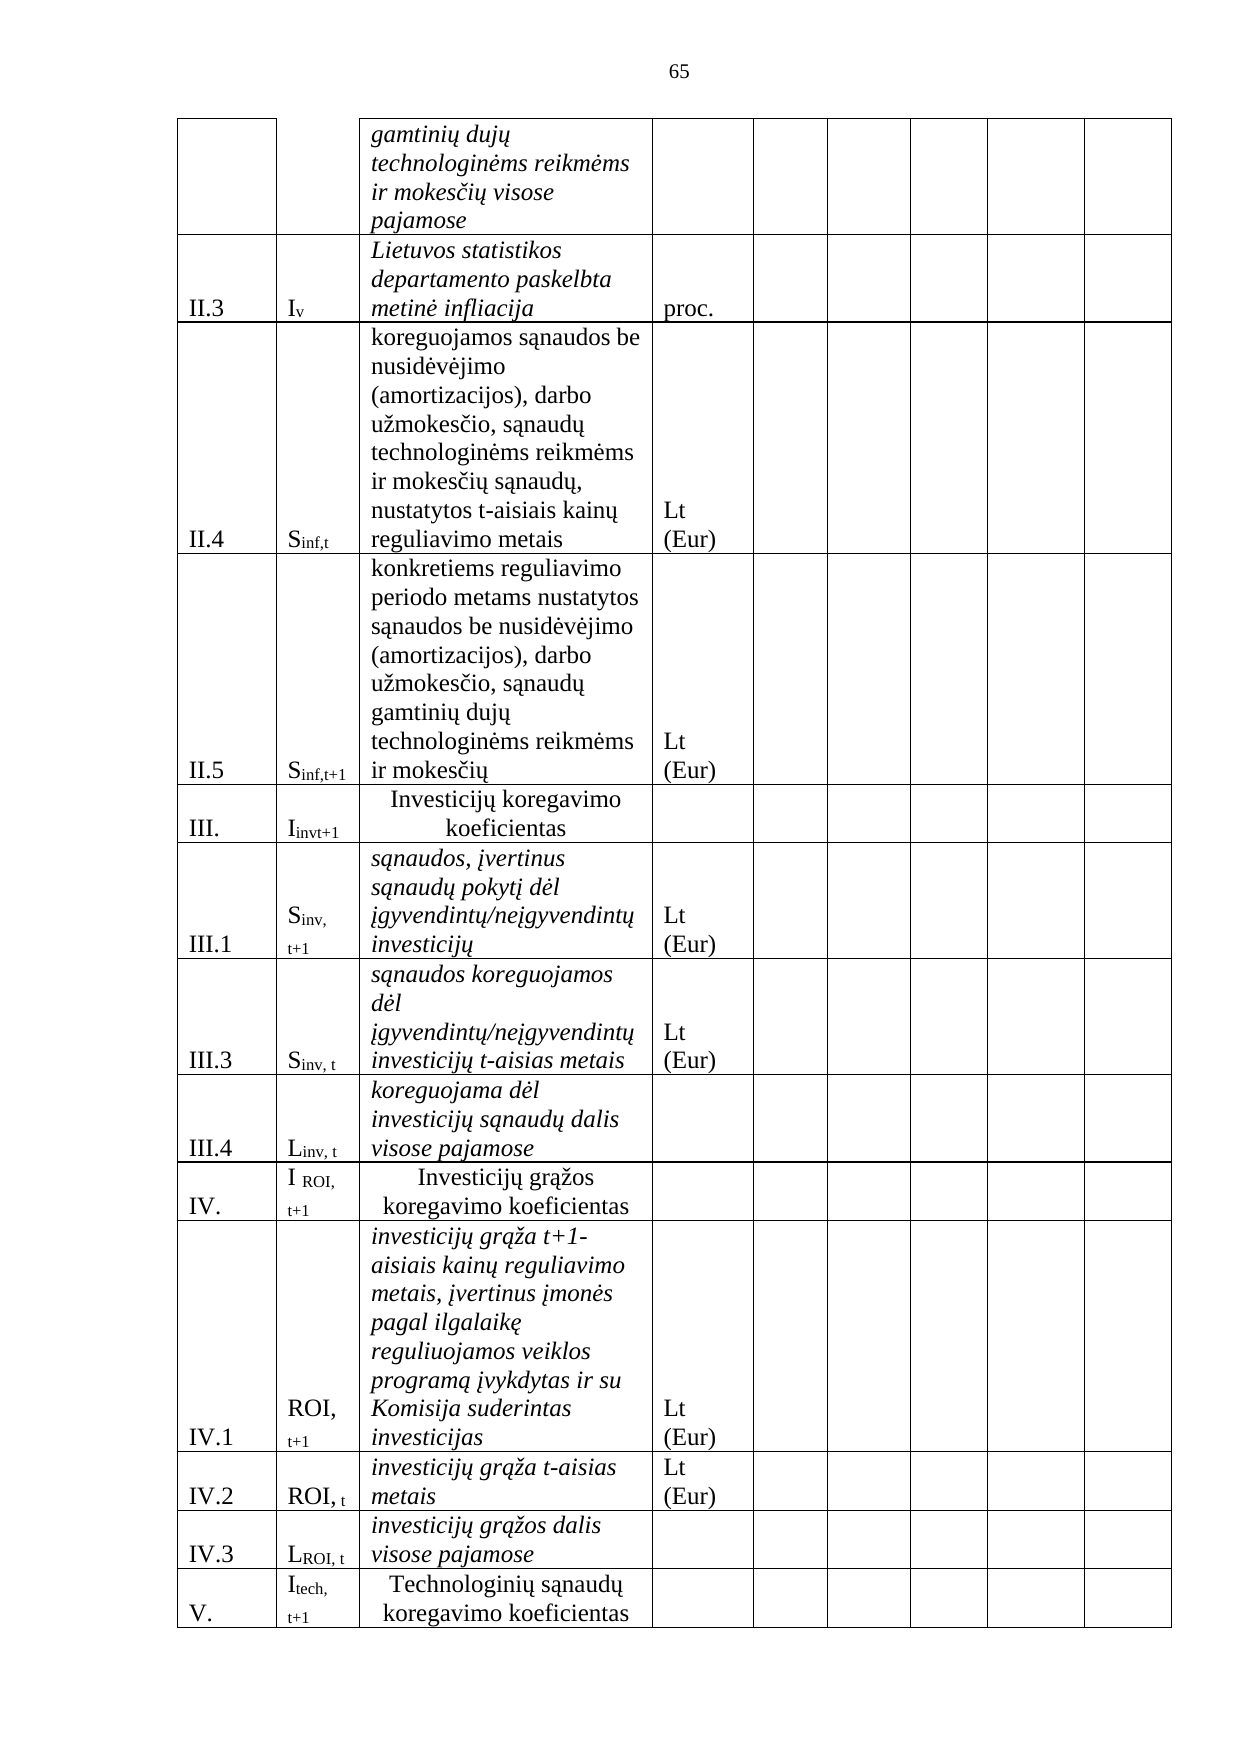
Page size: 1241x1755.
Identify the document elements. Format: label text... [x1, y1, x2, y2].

table_cell II.4 [178, 323, 276, 552]
table_cell [828, 119, 910, 234]
table_cell sąnaudos koreguojamos dėl įgyvendintų/neįgyvendintų investicijų t-aisias metais [360, 959, 652, 1074]
table_cell LROI, t [277, 1511, 359, 1568]
table_cell [653, 1075, 753, 1161]
table_cell proc. [653, 235, 753, 321]
table_cell [988, 1569, 1084, 1627]
table_cell [754, 1075, 827, 1161]
table_cell [911, 1511, 987, 1568]
table_cell Lt (Eur) [653, 843, 753, 958]
table_cell [754, 1163, 827, 1220]
table_cell II.5 [178, 554, 276, 783]
table_cell [277, 118, 359, 234]
table_cell Iinvt+1 [277, 785, 359, 842]
table_cell Sinv, t+1 [277, 843, 359, 958]
table_cell [754, 1452, 827, 1509]
table_cell [911, 1452, 987, 1509]
table_cell [754, 119, 827, 234]
table_cell [988, 1452, 1084, 1509]
table_cell [911, 119, 987, 234]
table_cell [988, 1163, 1084, 1220]
table_cell [1085, 1511, 1171, 1568]
table_cell [911, 323, 987, 552]
table_cell [911, 1163, 987, 1220]
table_cell investicijų grąža t-aisias metais [360, 1452, 652, 1509]
table_cell Sinf,t [277, 323, 359, 552]
table_cell [1085, 785, 1171, 842]
table_cell [988, 1075, 1084, 1161]
table_cell [754, 785, 827, 842]
table_cell Sinf,t+1 [277, 554, 359, 783]
table_cell [911, 959, 987, 1074]
table_cell [828, 785, 910, 842]
table_cell IV.1 [178, 1221, 276, 1451]
table_cell III.3 [178, 959, 276, 1074]
table_cell V. [178, 1569, 276, 1627]
table_cell [1085, 119, 1171, 234]
table_cell I ROI, t+1 [277, 1163, 359, 1220]
table_cell [1085, 1452, 1171, 1509]
table_cell [653, 1511, 753, 1568]
table_cell [653, 785, 753, 842]
table_cell gamtinių dujų technologinėms reikmėms ir mokesčių visose pajamose [360, 119, 652, 234]
table_cell investicijų grąža t+1-aisiais kainų reguliavimo metais, įvertinus įmonės pagal ilgalaikę reguliuojamos veiklos programą įvykdytas ir su Komisija suderintas investicijas [360, 1221, 652, 1451]
table_cell [754, 1511, 827, 1568]
table_cell Lt (Eur) [653, 554, 753, 783]
table_cell [1085, 554, 1171, 783]
table_cell [653, 119, 753, 234]
table_cell Sinv, t [277, 959, 359, 1074]
table_cell [754, 959, 827, 1074]
table_cell sąnaudos, įvertinus sąnaudų pokytį dėl įgyvendintų/neįgyvendintų investicijų [360, 843, 652, 958]
table_cell [828, 959, 910, 1074]
table_cell [911, 1569, 987, 1627]
table_cell Iv [277, 235, 359, 321]
table_cell Investicijų koregavimo koeficientas [360, 785, 652, 842]
table_cell [988, 323, 1084, 552]
table_cell Lietuvos statistikos departamento paskelbta metinė infliacija [360, 235, 652, 321]
table_cell [988, 959, 1084, 1074]
table_cell [828, 1569, 910, 1627]
table_cell [988, 1221, 1084, 1451]
table_cell koreguojama dėl investicijų sąnaudų dalis visose pajamose [360, 1075, 652, 1161]
table_cell [1085, 235, 1171, 321]
table_cell [754, 323, 827, 552]
table_cell [828, 554, 910, 783]
table_cell [988, 843, 1084, 958]
table_cell IV.3 [178, 1511, 276, 1568]
table_cell [828, 235, 910, 321]
table_cell IV.2 [178, 1452, 276, 1509]
table_cell [988, 785, 1084, 842]
table_cell Lt (Eur) [653, 323, 753, 552]
table_cell [911, 843, 987, 958]
table_cell Lt (Eur) [653, 959, 753, 1074]
table_cell Lt (Eur) [653, 1452, 753, 1509]
table_cell [754, 843, 827, 958]
table_cell Itech, t+1 [277, 1569, 359, 1627]
table_cell [653, 1163, 753, 1220]
table_cell II.3 [178, 235, 276, 321]
table_cell [828, 323, 910, 552]
table_cell [828, 1075, 910, 1161]
table_cell [1085, 1163, 1171, 1220]
table_cell [754, 1569, 827, 1627]
table_cell [988, 119, 1084, 234]
table_cell [828, 843, 910, 958]
table_cell [828, 1452, 910, 1509]
table_cell [754, 554, 827, 783]
table_cell [911, 1221, 987, 1451]
table_cell ROI, t [277, 1452, 359, 1509]
table_cell [178, 119, 276, 234]
table_cell [988, 554, 1084, 783]
table_cell [911, 235, 987, 321]
table_cell Technologinių sąnaudų koregavimo koeficientas [360, 1569, 652, 1627]
table_cell [988, 1511, 1084, 1568]
table_cell III.1 [178, 843, 276, 958]
table_cell [828, 1221, 910, 1451]
table_cell konkretiems reguliavimo periodo metams nustatytos sąnaudos be nusidėvėjimo (amortizacijos), darbo užmokesčio, sąnaudų gamtinių dujų technologinėms reikmėms ir mokesčių [360, 554, 652, 783]
table_cell [754, 1221, 827, 1451]
table_cell Investicijų grąžos koregavimo koeficientas [360, 1163, 652, 1220]
table_cell [1085, 323, 1171, 552]
table_cell [988, 235, 1084, 321]
table_cell [828, 1511, 910, 1568]
table_cell investicijų grąžos dalis visose pajamose [360, 1511, 652, 1568]
table_cell [828, 1163, 910, 1220]
table_cell Linv, t [277, 1075, 359, 1161]
table_cell [1085, 1075, 1171, 1161]
table_cell [1085, 843, 1171, 958]
table_cell ROI, t+1 [277, 1221, 359, 1451]
table_cell [653, 1569, 753, 1627]
table_cell [911, 1075, 987, 1161]
table_cell IV. [178, 1163, 276, 1220]
table_cell [1085, 959, 1171, 1074]
table_cell [1085, 1221, 1171, 1451]
table_cell [911, 785, 987, 842]
table_cell [1085, 1569, 1171, 1627]
table_cell III. [178, 785, 276, 842]
table_cell koreguojamos sąnaudos be nusidėvėjimo (amortizacijos), darbo užmokesčio, sąnaudų technologinėms reikmėms ir mokesčių sąnaudų, nustatytos t-aisiais kainų reguliavimo metais [360, 323, 652, 552]
table_cell Lt (Eur) [653, 1221, 753, 1451]
table_cell III.4 [178, 1075, 276, 1161]
table_cell [754, 235, 827, 321]
table_cell [911, 554, 987, 783]
